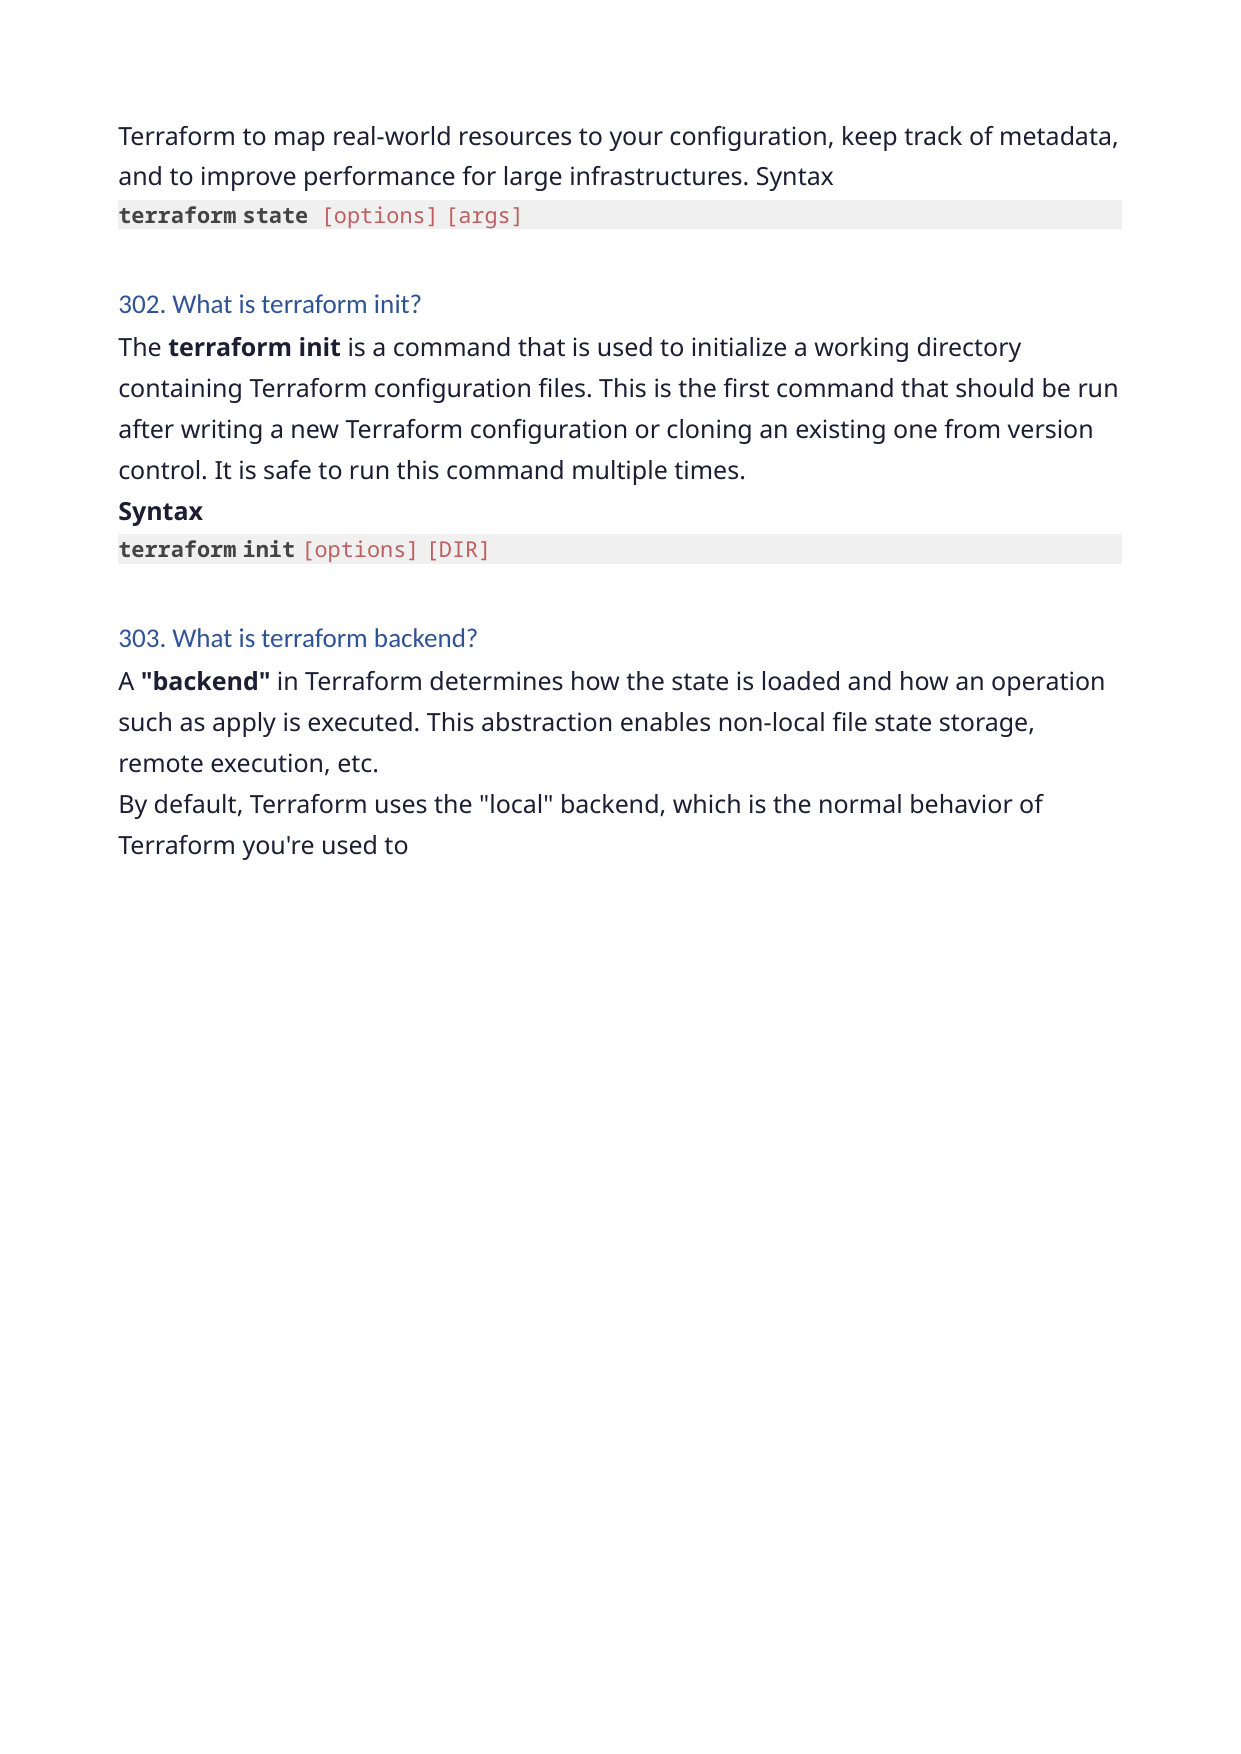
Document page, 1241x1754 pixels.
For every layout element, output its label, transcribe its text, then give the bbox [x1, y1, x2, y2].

text By default, Terraform uses the "local" backend, which is the normal behavior of Terraform you're used to [118, 786, 1122, 861]
text terraform init [options] [DIR] [118, 534, 1122, 564]
subtitle 303. What is terraform backend? [118, 621, 1122, 654]
subtitle 302. What is terraform init? [118, 287, 1122, 320]
text Terraform to map real-world resources to your configuration, keep track of metadata, and to improve performance for large infrastructures. Syntax [118, 118, 1122, 193]
text Syntax [118, 493, 1122, 527]
text terraform state [options] [args] [118, 200, 1122, 229]
text A "backend" in Terraform determines how the state is loaded and how an operation such as apply is executed. This abstraction enables non-local file state storage, remote execution, etc. [118, 664, 1122, 780]
text The terraform init is a command that is used to initialize a working directory containing Terraform configuration files. This is the first command that should be run after writing a new Terraform configuration or cloning an existing one from version control. It is safe to run this command multiple times. [118, 330, 1122, 486]
